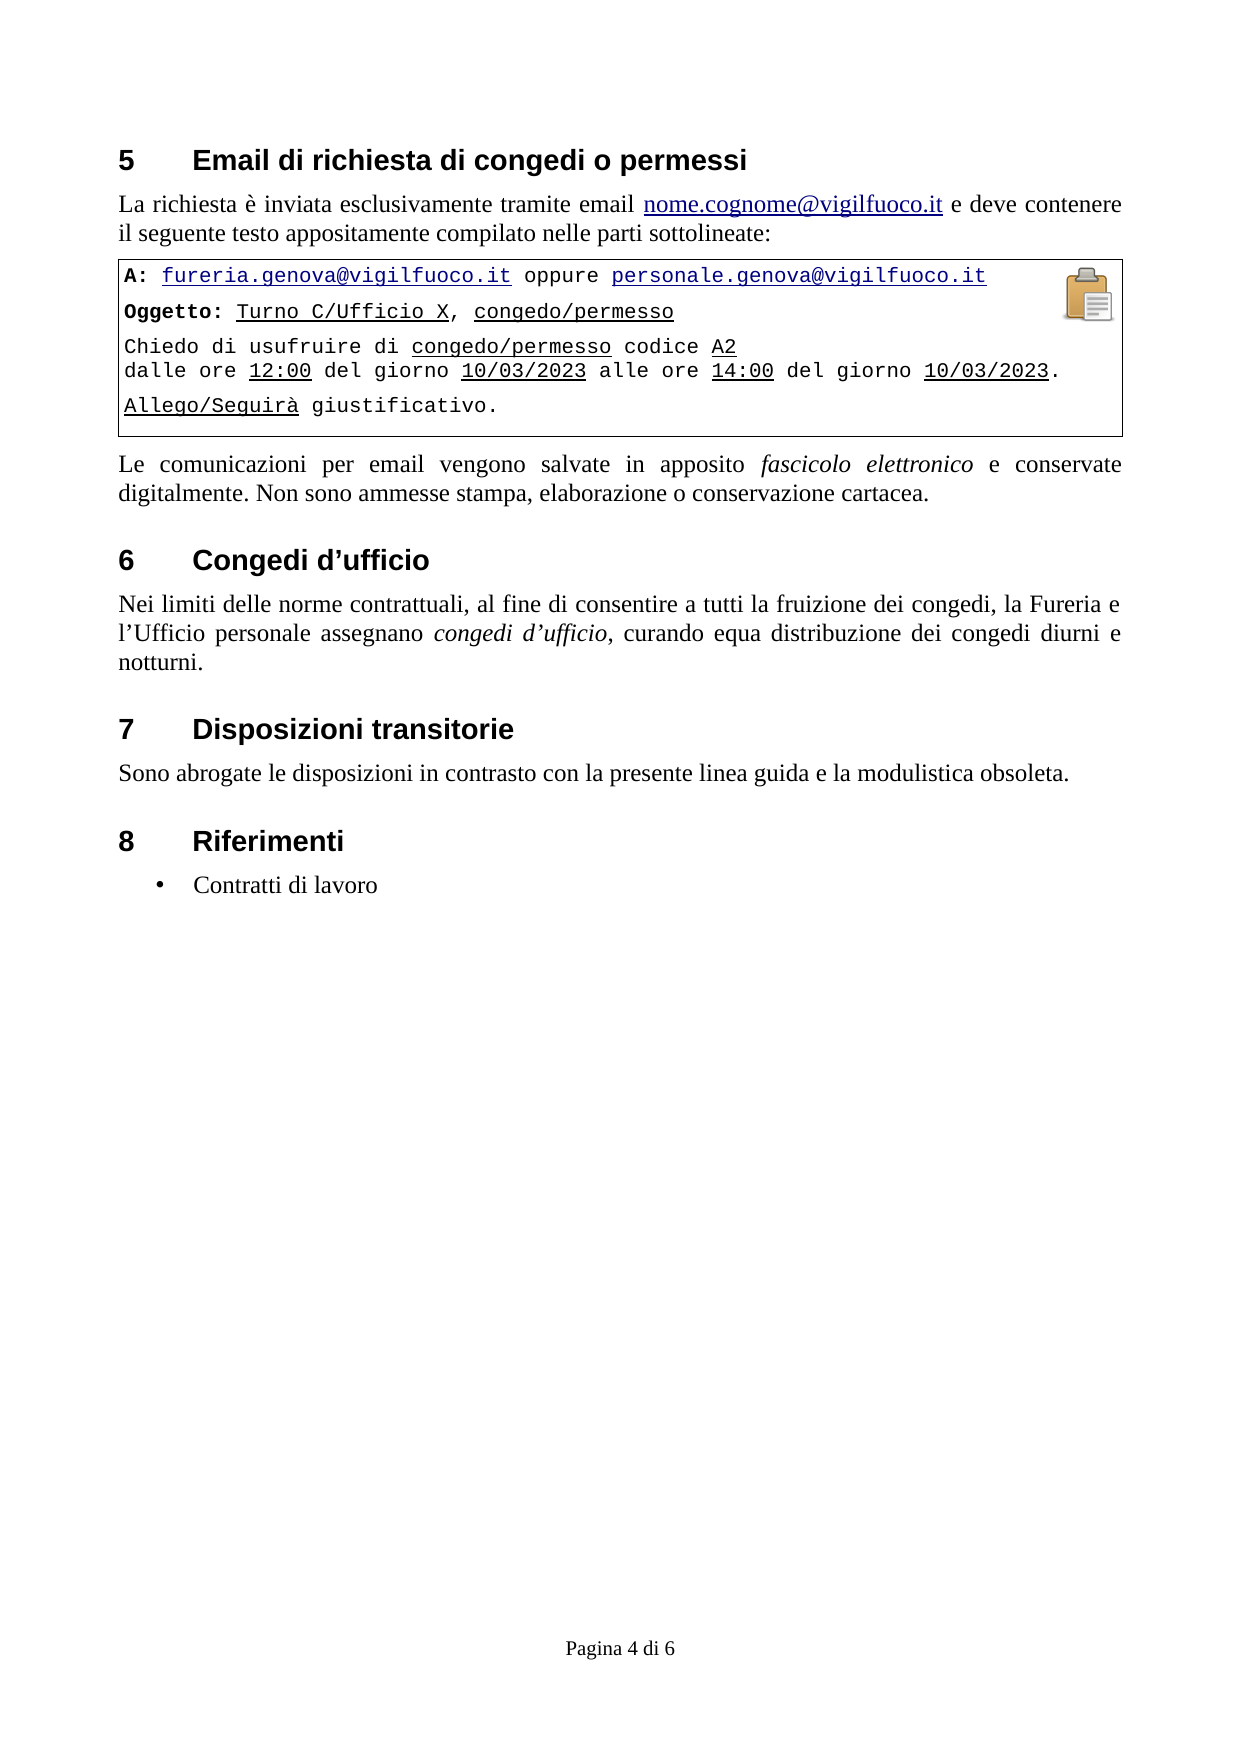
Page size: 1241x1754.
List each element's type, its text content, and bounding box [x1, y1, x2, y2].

subtitle Congedi d’ufficio [118, 543, 1122, 577]
text Nei limiti delle norme contrattuali, al fine di consentire a tutti la fruizione dei congedi, la Fureria e l’Ufficio personale assegnano congedi d’ufficio, curando equa distribuzione dei congedi diurni e notturni. [118, 589, 1122, 676]
subtitle Riferimenti [118, 824, 1122, 857]
text La richiesta è inviata esclusivamente tramite email nome.cognome@vigilfuoco.it e deve contenere il seguente testo appositamente compilato nelle parti sottolineate: [118, 189, 1122, 247]
subtitle Disposizioni transitorie [118, 712, 1122, 746]
text Le comunicazioni per email vengono salvate in apposito fascicolo elettronico e conservate digitalmente. Non sono ammesse stampa, elaborazione o conservazione cartacea. [118, 449, 1122, 507]
text Sono abrogate le disposizioni in contrasto con la presente linea guida e la modulistica obsoleta. [118, 758, 1122, 787]
table_header A: fureria.genova@vigilfuoco.it oppure personale.genova@vigilfuoco.it Oggetto: Turno C/Ufficio X, congedo/permesso Chiedo di usufruire di congedo/permesso codice A2 dalle ore 12:00 del giorno 10/03/2023 alle ore 14:00 del giorno 10/03/2023. Allego/Seguirà giustificativo. [119, 260, 1122, 436]
list Contratti di lavoro [156, 870, 1122, 899]
subtitle Email di richiesta di congedi o permessi [118, 143, 1122, 177]
picture [1055, 265, 1117, 327]
